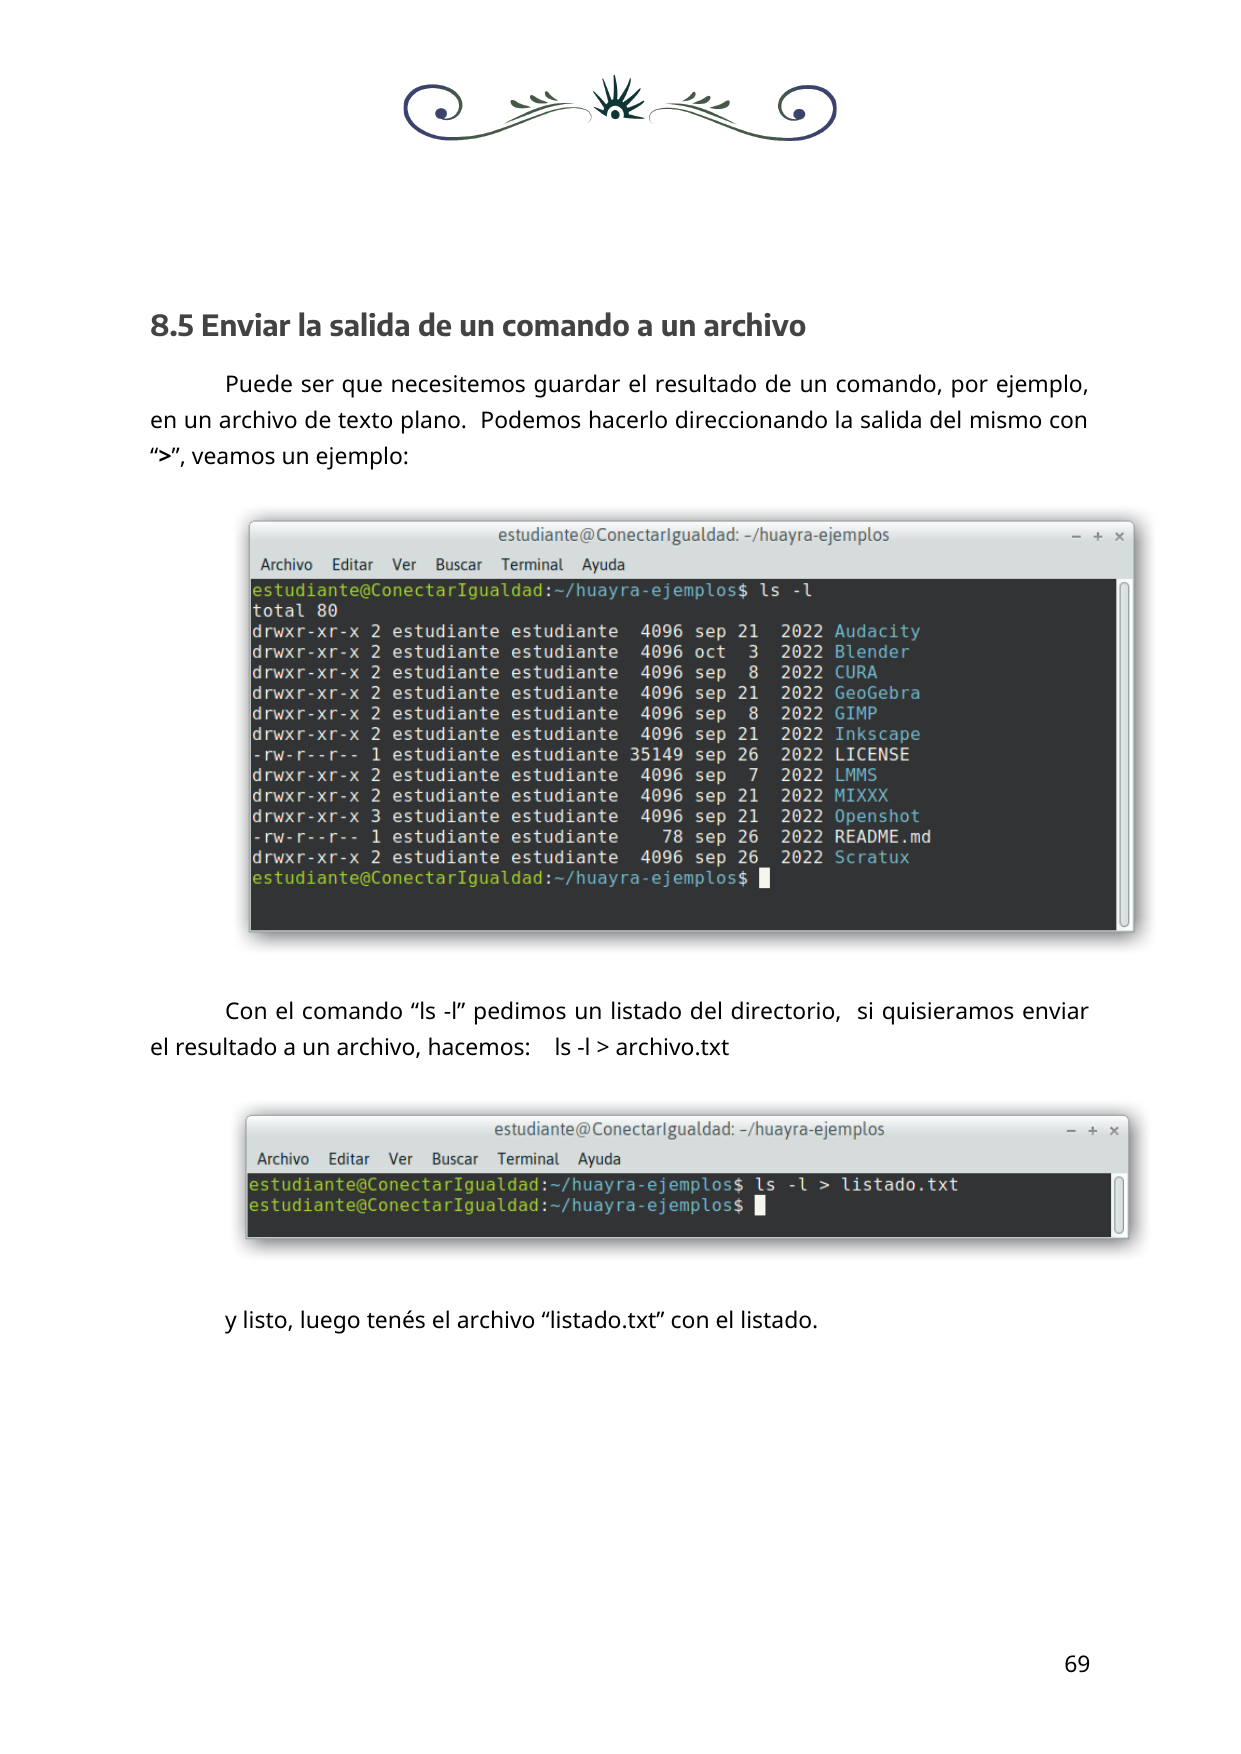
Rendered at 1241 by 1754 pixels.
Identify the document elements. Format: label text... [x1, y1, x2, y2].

picture [403, 75, 837, 141]
text Con el comando “ls -l” pedimos un listado del directorio, si quisieramos enviar el resultado a un archivo, hacemos: ls -l > archivo.txt [150, 995, 1090, 1062]
picture [225, 500, 1166, 966]
text y listo, luego tenés el archivo “listado.txt” con el listado. [150, 1304, 1090, 1336]
text Puede ser que necesitemos guardar el resultado de un comando, por ejemplo, en un archivo de texto plano. Podemos hacerlo direccionando la salida del mismo con “>”, veamos un ejemplo: [150, 368, 1090, 471]
picture [225, 1091, 1166, 1275]
subtitle 8.5 Enviar la salida de un comando a un archivo [150, 307, 1090, 343]
